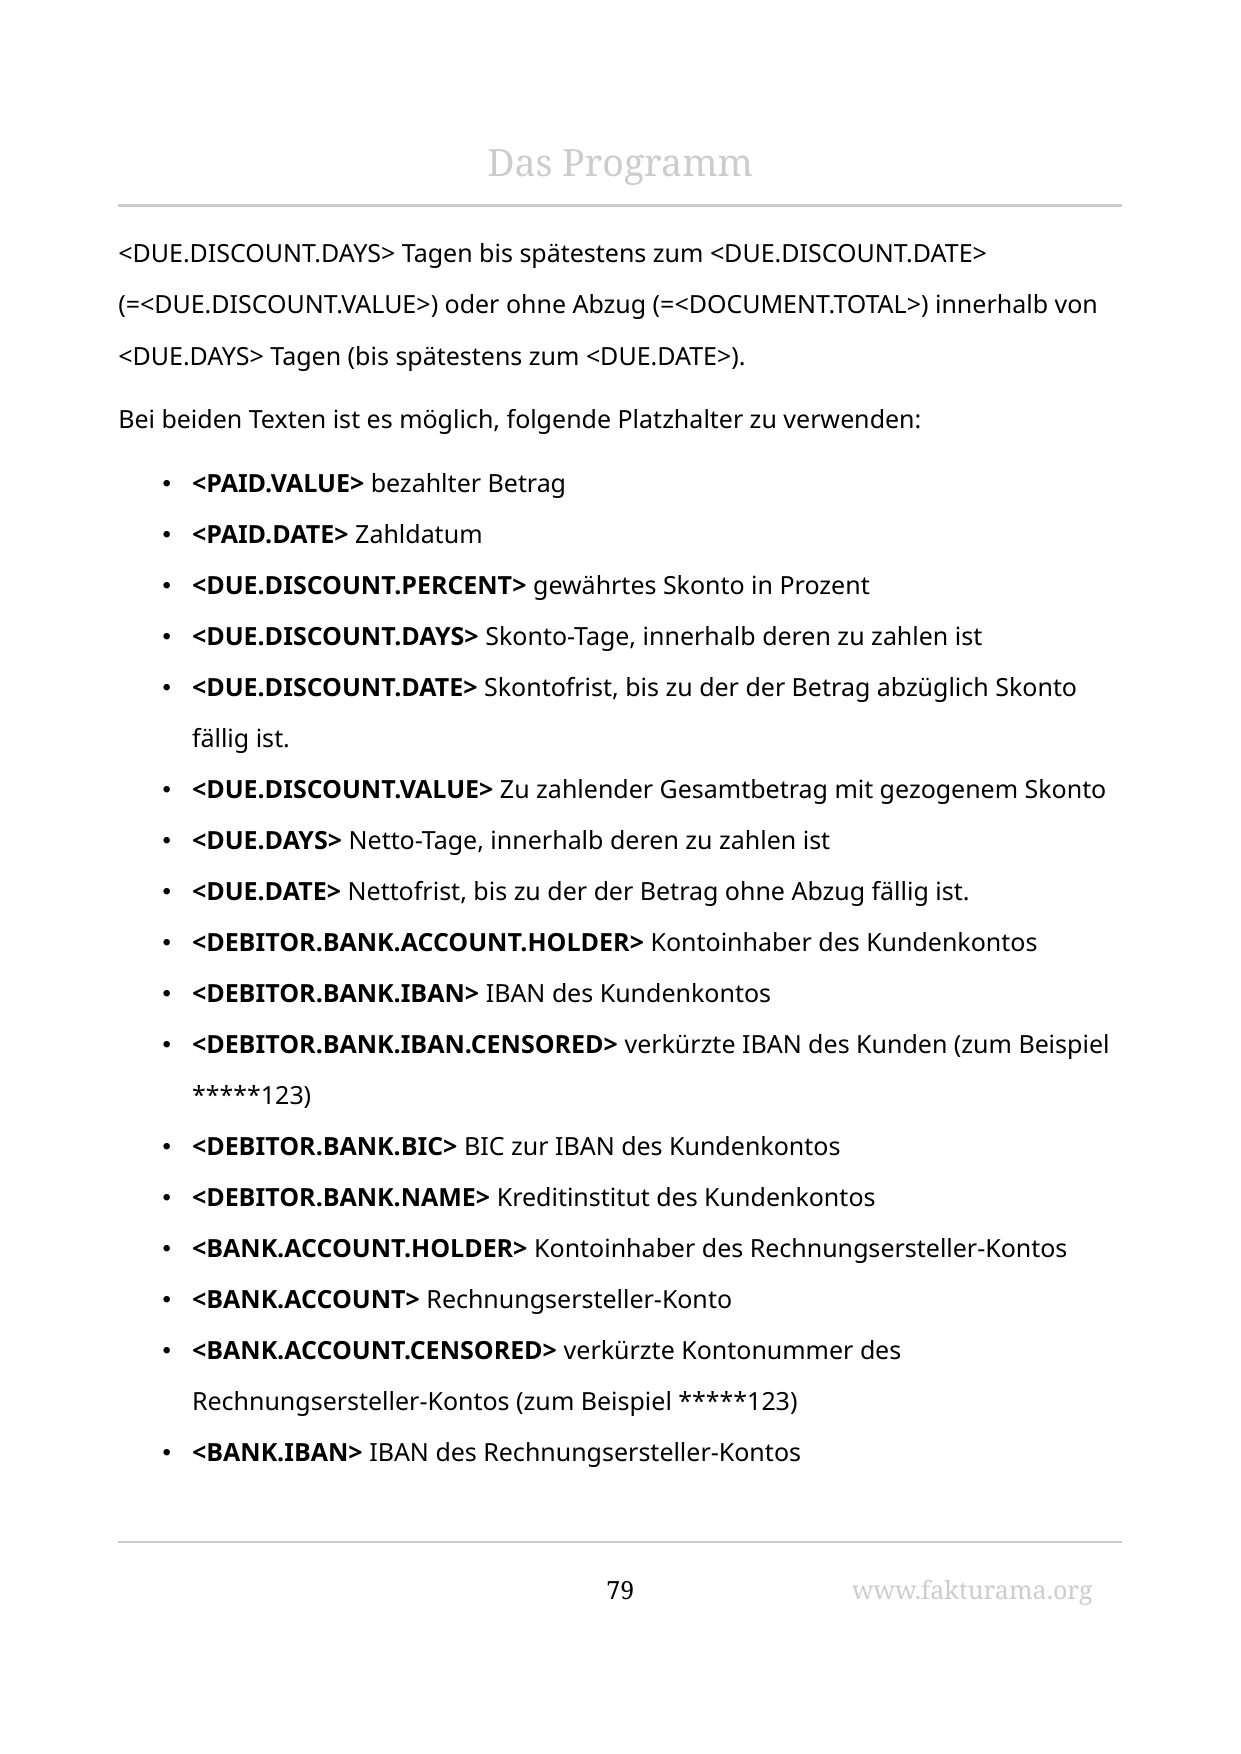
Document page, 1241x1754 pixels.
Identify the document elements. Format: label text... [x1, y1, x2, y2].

list <DUE.DISCOUNT.VALUE> Zu zahlender Gesamtbetrag mit gezogenem Skonto [162, 772, 1122, 806]
list <DUE.DISCOUNT.DATE> Skontofrist, bis zu der der Betrag abzüglich Skonto fällig ist. [162, 669, 1122, 754]
list <PAID.DATE> Zahldatum [162, 516, 1122, 550]
list <DEBITOR.BANK.BIC> BIC zur IBAN des Kundenkontos [162, 1129, 1122, 1163]
text <DUE.DISCOUNT.DAYS> Tagen bis spätestens zum <DUE.DISCOUNT.DATE> (=<DUE.DISCOUNT.VALUE>) oder ohne Abzug (=<DOCUMENT.TOTAL>) innerhalb von <DUE.DAYS> Tagen (bis spätestens zum <DUE.DATE>). [118, 236, 1122, 372]
list <BANK.ACCOUNT.CENSORED> verkürzte Kontonummer des Rechnungsersteller-Kontos (zum Beispiel *****123) [162, 1333, 1122, 1418]
list <DEBITOR.BANK.NAME> Kreditinstitut des Kundenkontos [162, 1180, 1122, 1214]
list <DEBITOR.BANK.IBAN> IBAN des Kundenkontos [162, 976, 1122, 1010]
list <DUE.DAYS> Netto-Tage, innerhalb deren zu zahlen ist [162, 823, 1122, 857]
list <BANK.ACCOUNT.HOLDER> Kontoinhaber des Rechnungsersteller-Kontos [162, 1231, 1122, 1265]
list <DUE.DATE> Nettofrist, bis zu der der Betrag ohne Abzug fällig ist. [162, 874, 1122, 908]
list <DEBITOR.BANK.ACCOUNT.HOLDER> Kontoinhaber des Kundenkontos [162, 925, 1122, 959]
list <DUE.DISCOUNT.DAYS> Skonto-Tage, innerhalb deren zu zahlen ist [162, 618, 1122, 652]
text Bei beiden Texten ist es möglich, folgende Platzhalter zu verwenden: [118, 402, 1122, 436]
list <BANK.ACCOUNT> Rechnungsersteller-Konto [162, 1282, 1122, 1316]
list <DUE.DISCOUNT.PERCENT> gewährtes Skonto in Prozent [162, 567, 1122, 601]
list <BANK.IBAN> IBAN des Rechnungsersteller-Kontos [162, 1435, 1122, 1469]
list <PAID.VALUE> bezahlter Betrag [162, 465, 1122, 499]
list <DEBITOR.BANK.IBAN.CENSORED> verkürzte IBAN des Kunden (zum Beispiel *****123) [162, 1027, 1122, 1112]
